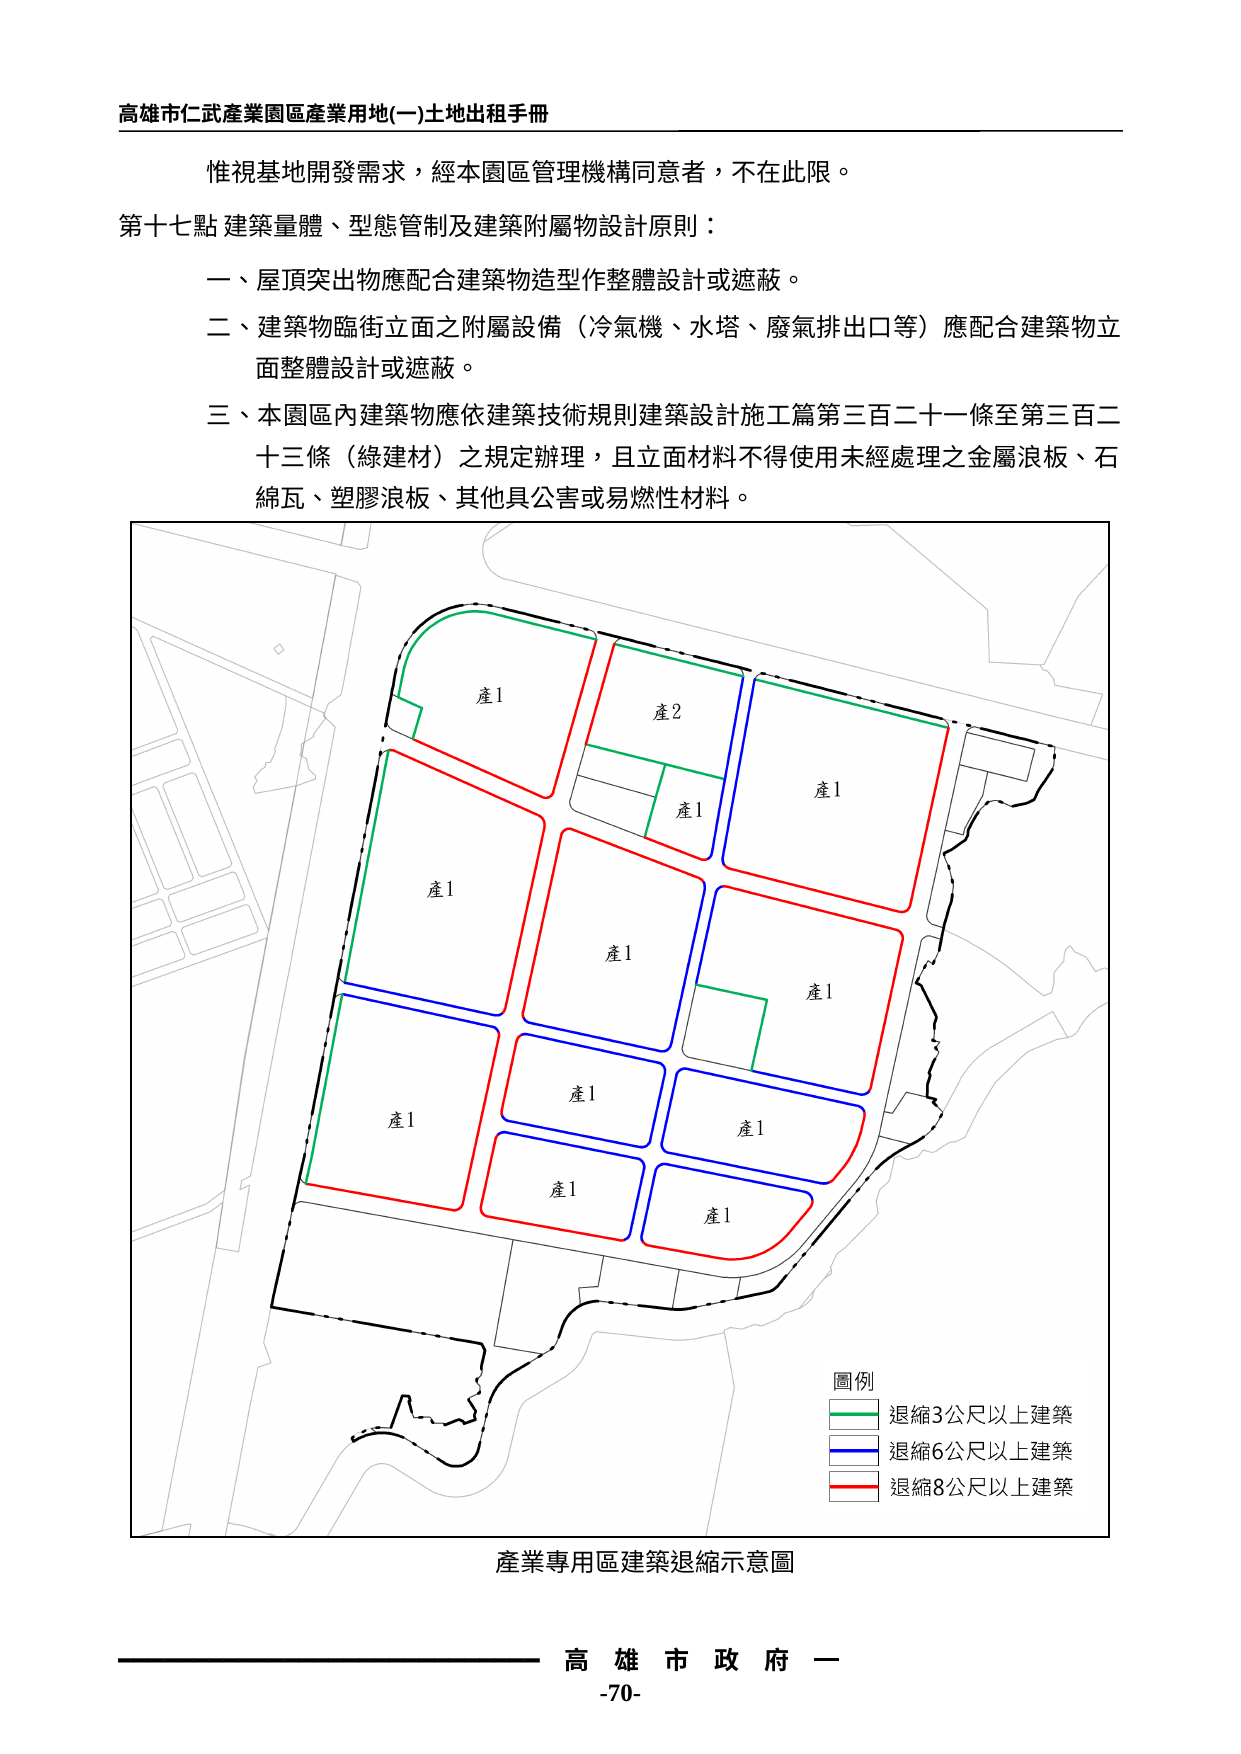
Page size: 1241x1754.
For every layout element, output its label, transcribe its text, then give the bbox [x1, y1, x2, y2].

subtitle 產業專用區建築退縮示意圖 [168, 1543, 1122, 1579]
text 第十七點 建築量體、型態管制及建築附屬物設計原則： [118, 202, 1122, 243]
text 二、建築物臨街立面之附屬設備（冷氣機、水塔、廢氣排出口等）應配合建築物立面整體設計或遮蔽。 [207, 303, 1122, 386]
text 一、屋頂突出物應配合建築物造型作整體設計或遮蔽。 [207, 256, 1122, 298]
text 三、本園區內建築物應依建築技術規則建築設計施工篇第三百二十一條至第三百二十三條（綠建材）之規定辦理，且立面材料不得使用未經處理之金屬浪板、石綿瓦、塑膠浪板、其他具公害或易燃性材料。 [207, 391, 1122, 516]
text 惟視基地開發需求，經本園區管理機構同意者，不在此限。 [207, 148, 1122, 189]
picture [132, 523, 1108, 1536]
